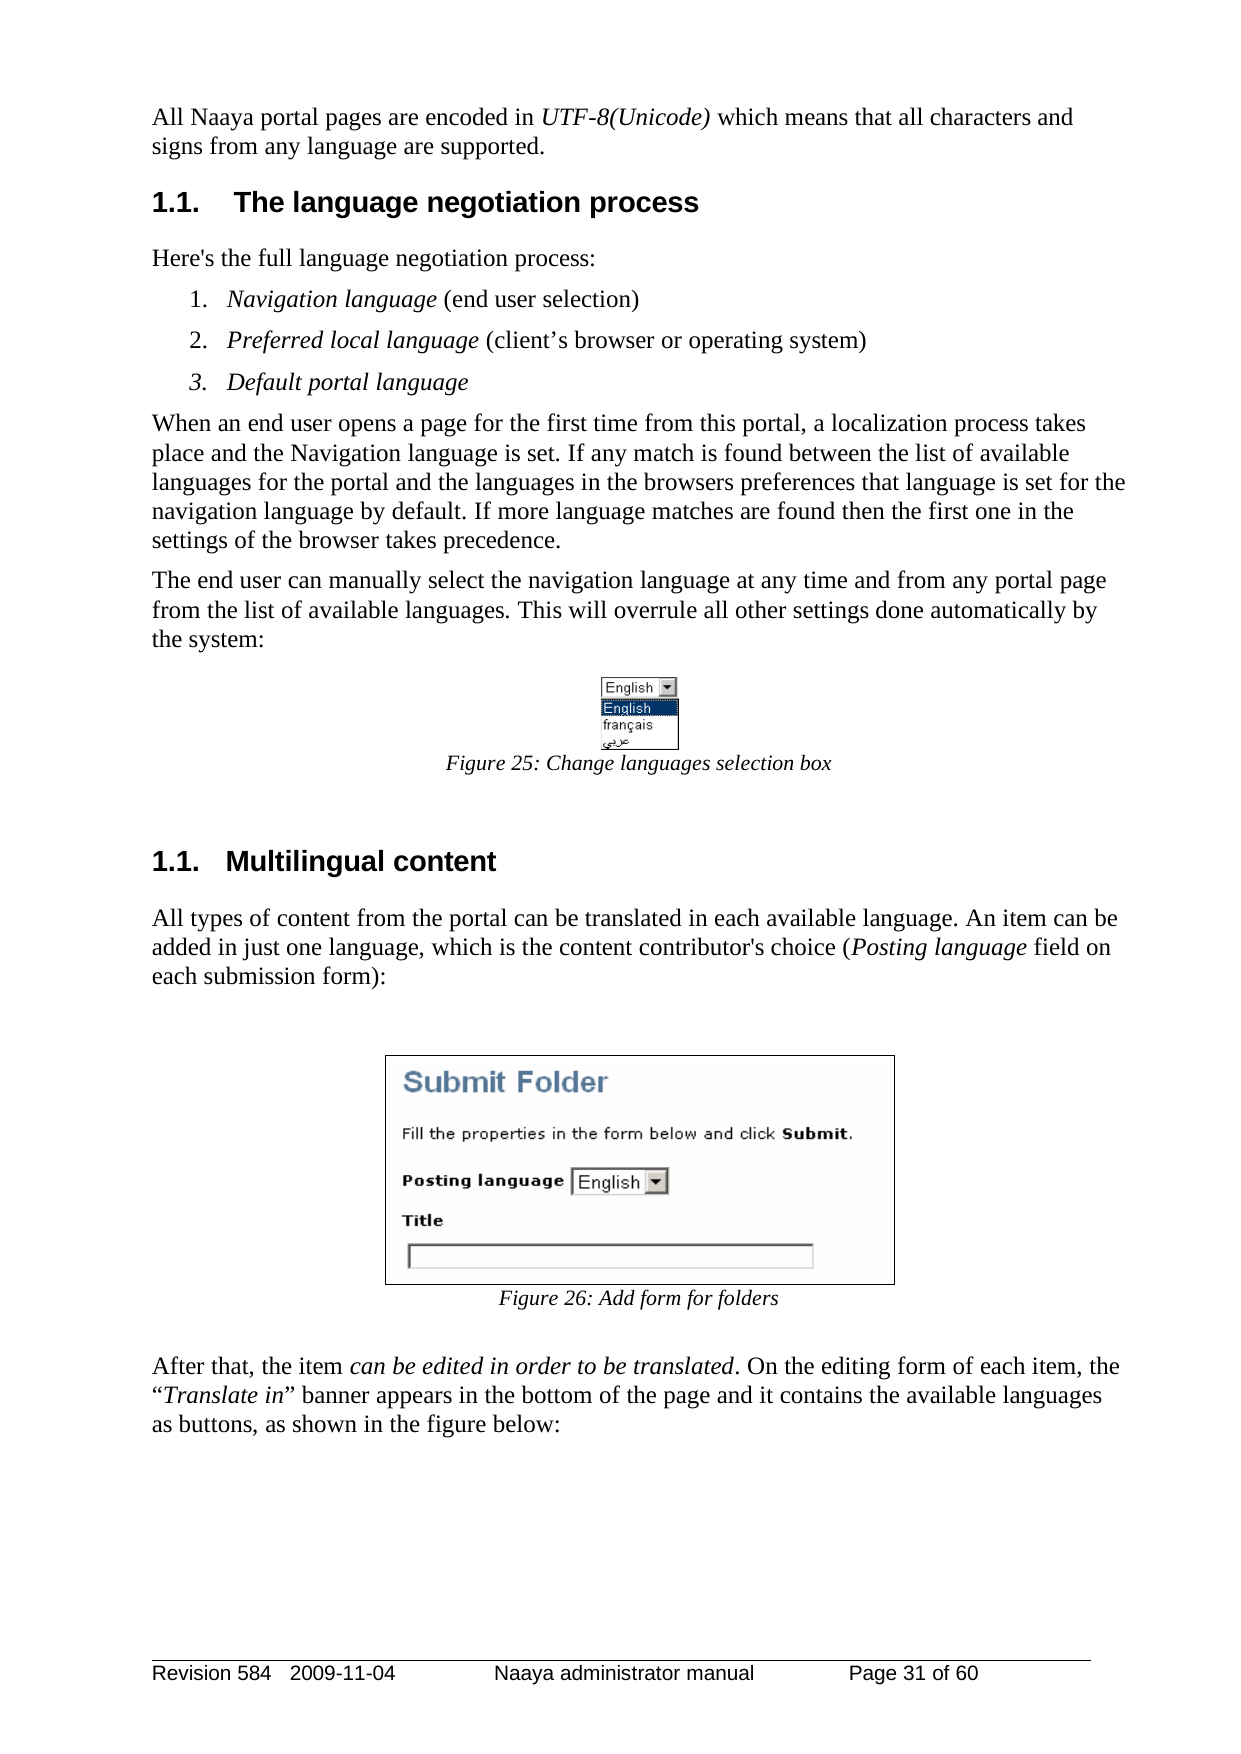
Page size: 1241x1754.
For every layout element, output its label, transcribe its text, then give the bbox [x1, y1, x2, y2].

text Figure 26: Add form for folders [385, 1285, 894, 1310]
text Here's the full language negotiation process: [152, 243, 1128, 272]
picture [601, 677, 679, 750]
list Default portal language [189, 367, 1128, 396]
text All types of content from the portal can be translated in each available language. An item can be added in just one language, which is the content contributor's choice (Posting language field on each submission form): [152, 903, 1128, 990]
subtitle The language negotiation process [152, 184, 1128, 218]
text All Naaya portal pages are encoded in UTF-8(Unicode) which means that all characters and signs from any language are supported. [152, 102, 1128, 160]
subtitle Multilingual content [152, 844, 1128, 878]
text The end user can manually select the navigation language at any time and from any portal page from the list of available languages. This will overrule all other settings done automatically by the system: [152, 565, 1128, 653]
text When an end user opens a page for the first time from this portal, a localization process takes place and the Navigation language is set. If any match is found between the list of available languages for the portal and the languages in the browsers preferences that language is set for the navigation language by default. If more language matches are found then the first one in the settings of the browser takes precedence. [152, 408, 1128, 554]
list Navigation language (end user selection) [189, 284, 1128, 313]
text After that, the item can be edited in order to be translated. On the editing form of each item, the “Translate in” banner appears in the bottom of the page and it contains the available languages as buttons, as shown in the figure below: [152, 1351, 1128, 1438]
text [386, 1056, 894, 1284]
text Figure 25: Change languages selection box [397, 750, 883, 775]
list Preferred local language (client’s browser or operating system) [189, 325, 1128, 354]
